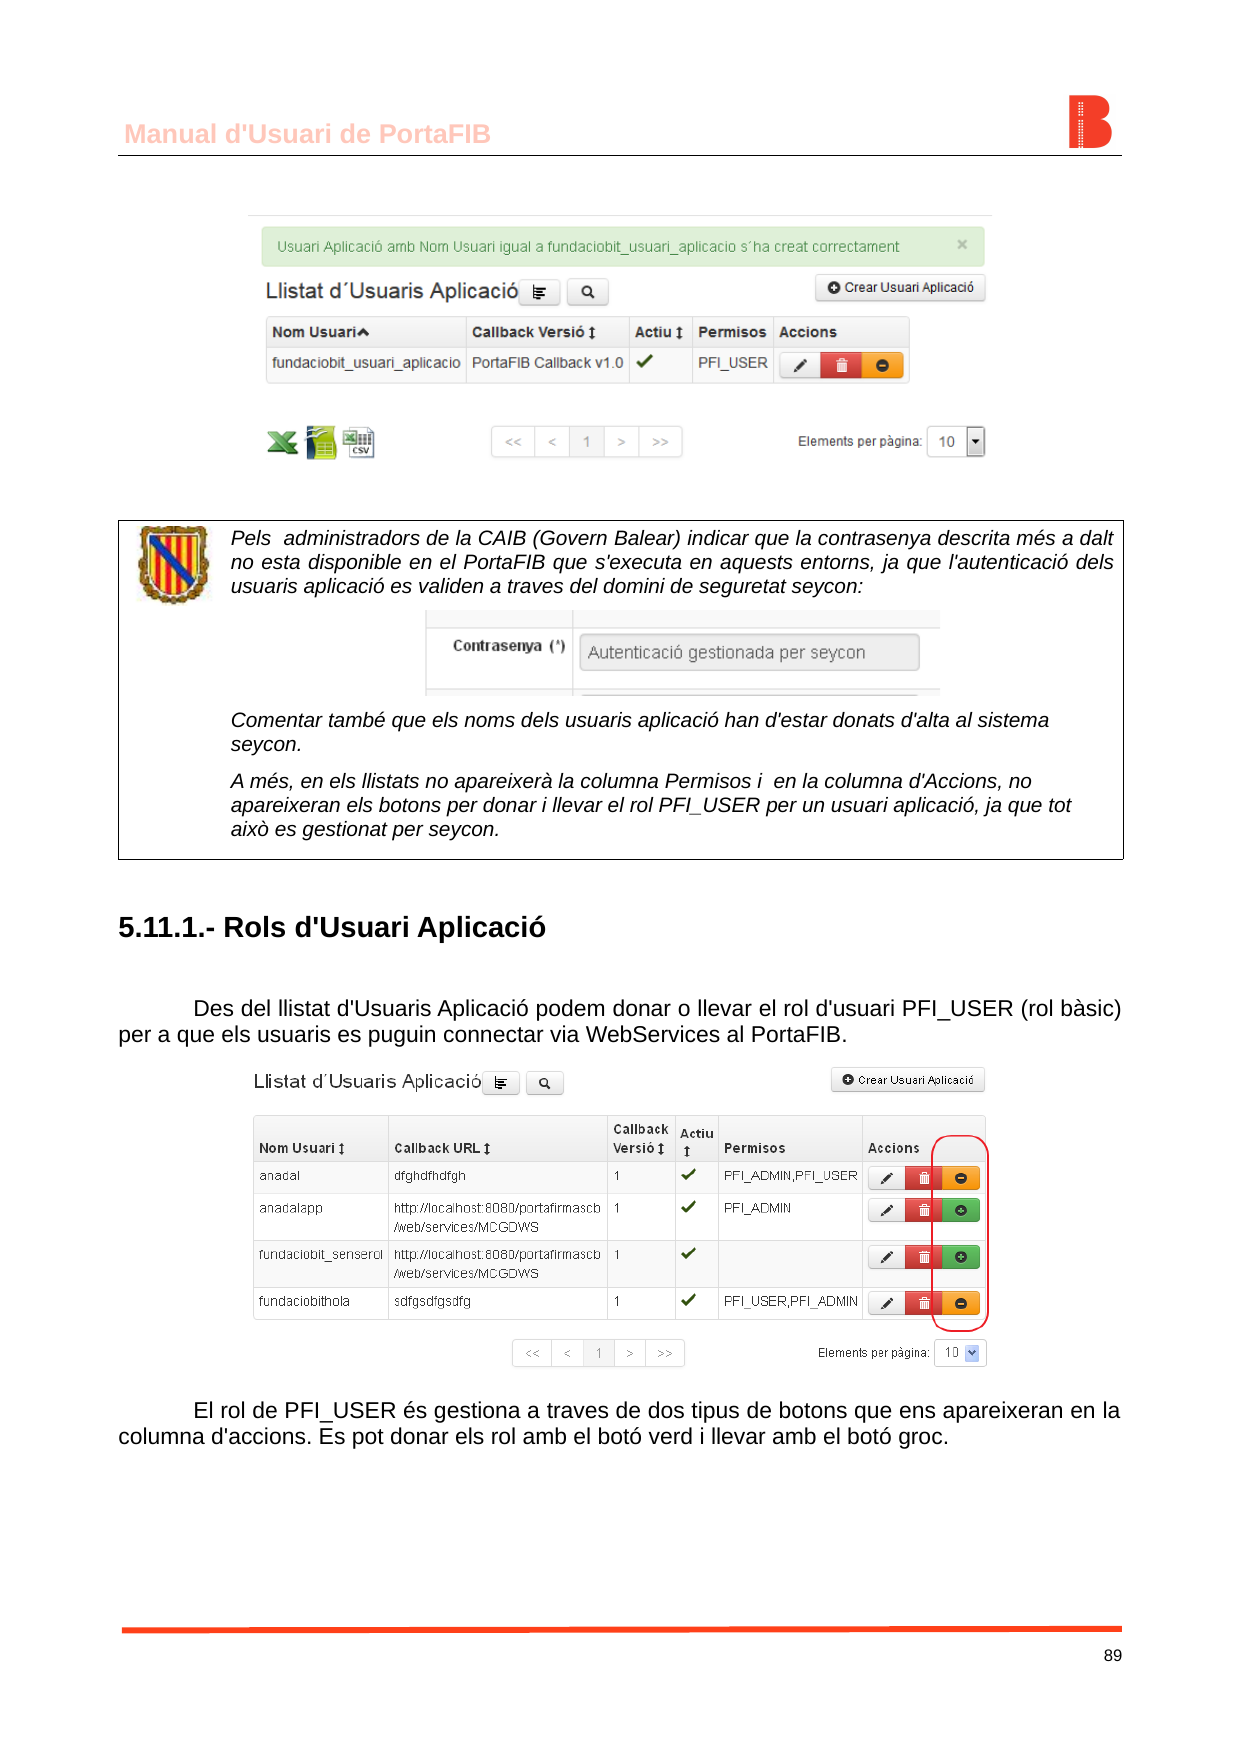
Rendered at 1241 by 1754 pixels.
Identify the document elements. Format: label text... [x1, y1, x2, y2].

picture [250, 1060, 991, 1385]
table_header [119, 521, 225, 858]
picture [1063, 94, 1117, 150]
text Des del llistat d'Usuaris Aplicació podem donar o llevar el rol d'usuari PFI_USER (rol bàsic) per a que els usuaris es puguin connectar via WebServices al PortaFIB. [118, 995, 1122, 1048]
table_header Pels administradors de la CAIB (Govern Balear) indicar que la contrasenya descrita més a dalt no esta disponible en el PortaFIB que s'executa en aquests entorns, ja que l'autenticació dels usuaris aplicació es validen a traves del domini de seguretat seycon: Comentar també que els noms dels usuaris aplicació han d'estar donats d'alta al sistema seycon. A més, en els llistats no apareixerà la columna Permisos i en la columna d'Accions, no apareixeran els botons per donar i llevar el rol PFI_USER per un usuari aplicació, ja que tot això es gestionat per seycon. [225, 521, 1123, 858]
picture [248, 215, 993, 469]
text El rol de PFI_USER és gestiona a traves de dos tipus de botons que ens apareixeran en la columna d'accions. Es pot donar els rol amb el botó verd i llevar amb el botó groc. [118, 1397, 1122, 1449]
picture [134, 526, 214, 606]
picture [407, 610, 941, 696]
subtitle Rols d'Usuari Aplicació [118, 910, 1122, 943]
